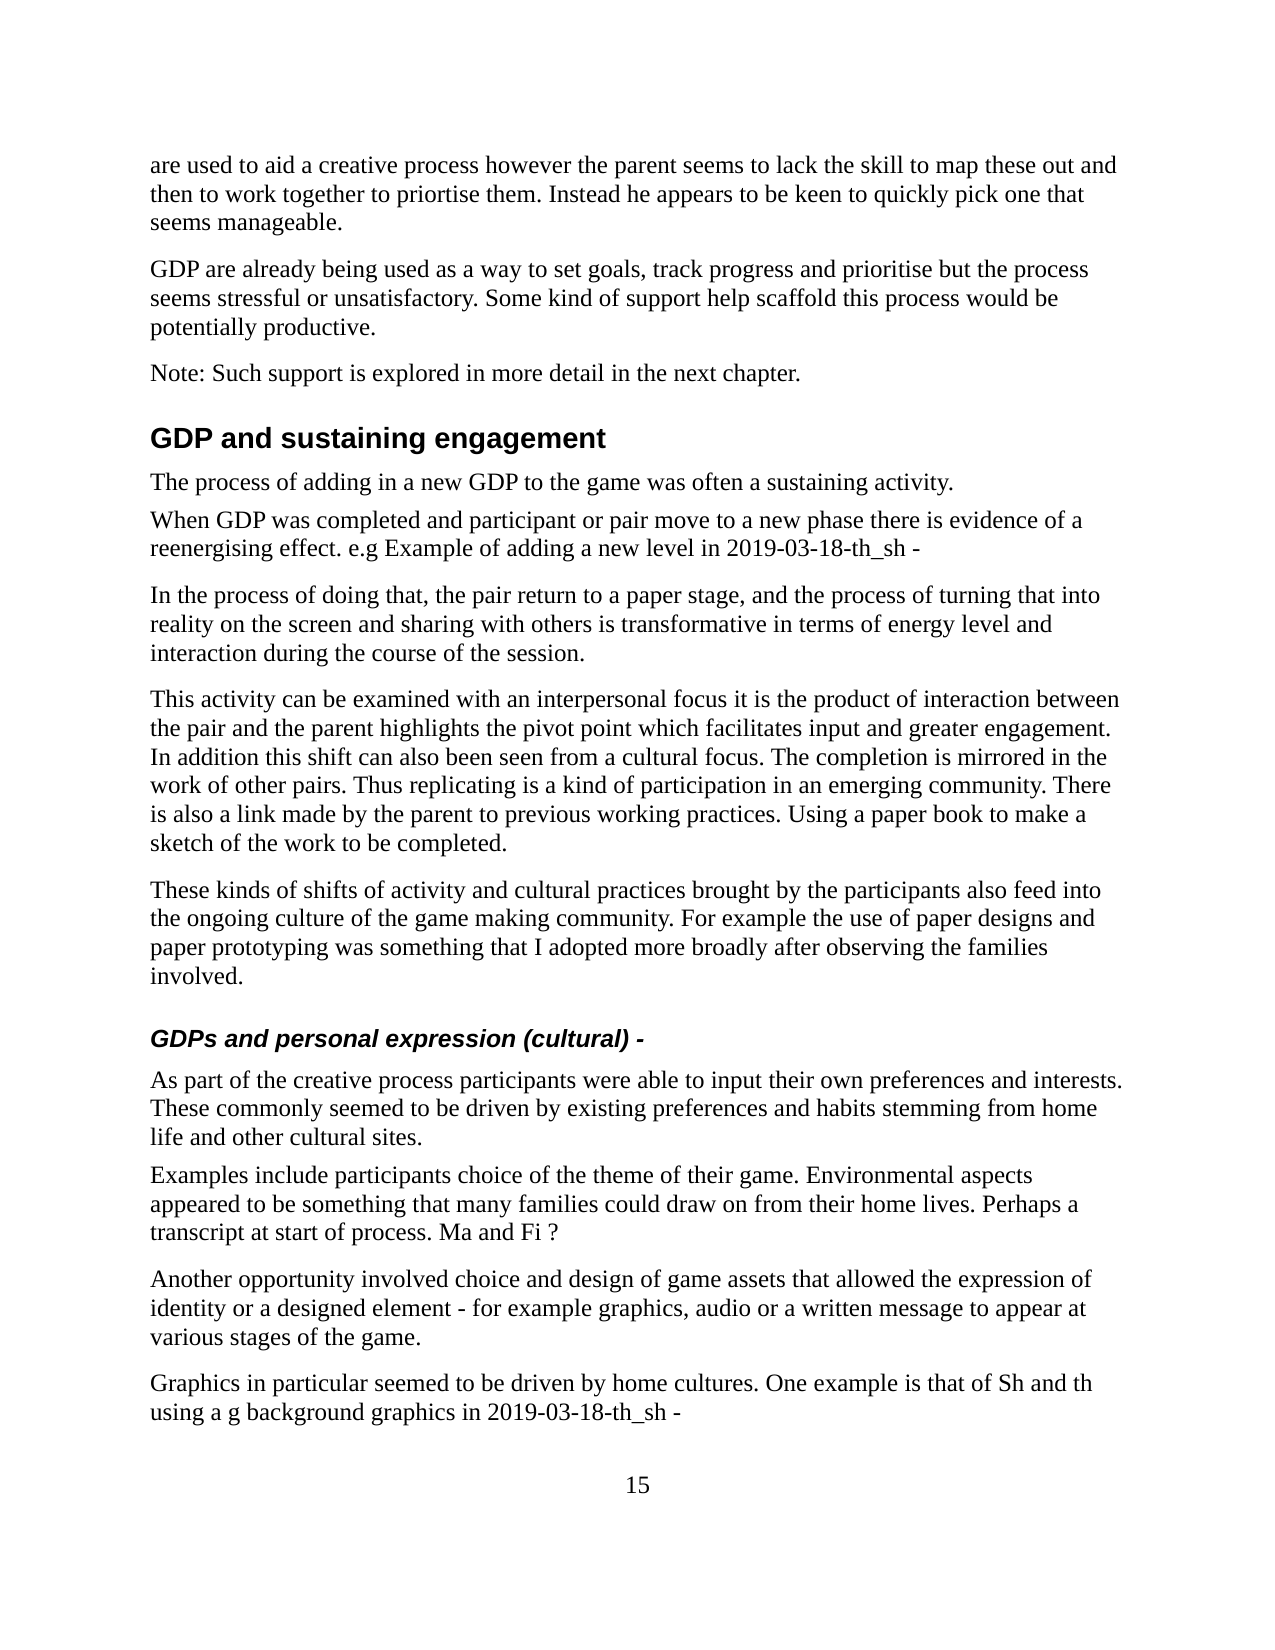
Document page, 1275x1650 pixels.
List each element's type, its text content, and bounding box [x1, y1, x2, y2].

text GDP are already being used as a way to set goals, track progress and prioritise but the process seems stressful or unsatisfactory. Some kind of support help scaffold this process would be potentially productive. [150, 254, 1125, 340]
text In the process of doing that, the pair return to a paper stage, and the process of turning that into reality on the screen and sharing with others is transformative in terms of energy level and interaction during the course of the session. [150, 580, 1125, 666]
text Examples include participants choice of the theme of their game. Environmental aspects appeared to be something that many families could draw on from their home lives. Perhaps a transcript at start of process. Ma and Fi ? [150, 1160, 1125, 1246]
text Another opportunity involved choice and design of game assets that allowed the expression of identity or a designed element - for example graphics, audio or a written message to appear at various stages of the game. [150, 1264, 1125, 1350]
text are used to aid a creative process however the parent seems to lack the skill to map these out and then to work together to priortise them. Instead he appears to be keen to quickly pick one that seems manageable. [150, 150, 1125, 236]
text As part of the creative process participants were able to input their own preferences and interests. These commonly seemed to be driven by existing preferences and habits stemming from home life and other cultural sites. [150, 1065, 1125, 1151]
text This activity can be examined with an interpersonal focus it is the product of interaction between the pair and the parent highlights the pivot point which facilitates input and greater engagement. In addition this shift can also been seen from a cultural focus. The completion is mirrored in the work of other pairs. Thus replicating is a kind of participation in an emerging community. There is also a link made by the parent to previous working practices. Using a paper book to make a sketch of the work to be completed. [150, 684, 1125, 857]
text When GDP was completed and participant or pair move to a new phase there is evidence of a reenergising effect. e.g Example of adding a new level in 2019-03-18-th_sh - [150, 505, 1125, 562]
text These kinds of shifts of activity and cultural practices brought by the participants also feed into the ongoing culture of the game making community. For example the use of paper designs and paper prototyping was something that I adopted more broadly after observing the families involved. [150, 875, 1125, 990]
text Note: Such support is explored in more detail in the next chapter. [150, 358, 1125, 387]
subtitle GDPs and personal expression (cultural) - [150, 1024, 1125, 1052]
text The process of adding in a new GDP to the game was often a sustaining activity. [150, 467, 1125, 496]
subtitle GDP and sustaining engagement [150, 421, 1125, 454]
text Graphics in particular seemed to be driven by home cultures. One example is that of Sh and th using a g background graphics in 2019-03-18-th_sh - [150, 1368, 1125, 1426]
